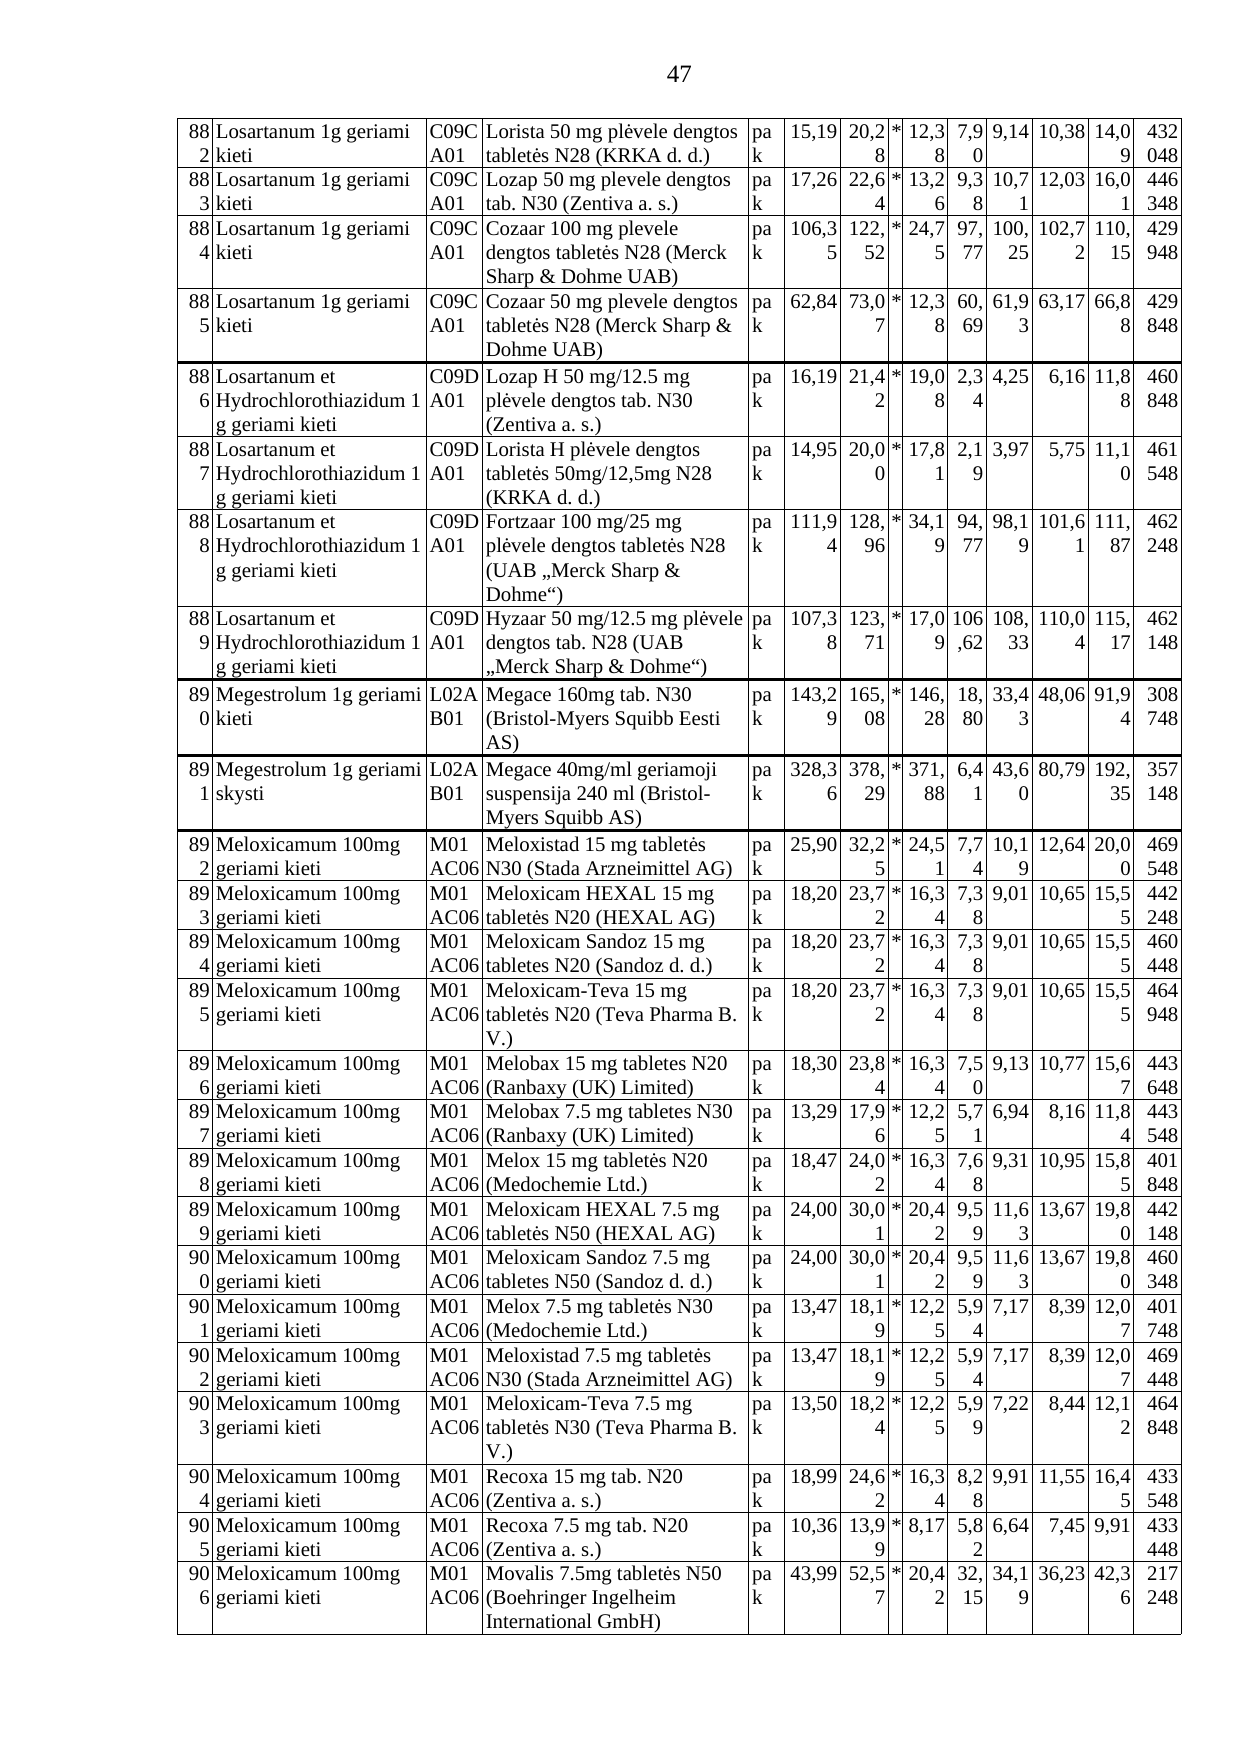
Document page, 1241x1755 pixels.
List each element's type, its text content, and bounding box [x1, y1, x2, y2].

table_cell 7,38 [948, 881, 986, 929]
table_cell 23,72 [841, 930, 888, 977]
table_cell 9,01 [987, 881, 1032, 929]
table_cell M01AC06 [427, 1051, 482, 1099]
table_cell 897 [178, 1100, 212, 1147]
table_cell Lozap 50 mg plevele dengtos tab. N30 (Zentiva a. s.) [483, 168, 748, 215]
table_cell 433448 [1134, 1513, 1181, 1561]
table_cell 12,25 [903, 1100, 947, 1147]
table_cell 18,24 [841, 1392, 888, 1463]
table_cell 123,71 [841, 607, 888, 678]
table_cell 25,90 [785, 832, 840, 880]
table_cell * [889, 289, 902, 361]
table_cell 16,34 [903, 979, 947, 1050]
table_cell 887 [178, 437, 212, 509]
table_cell C09DA01 [427, 607, 482, 678]
table_cell 889 [178, 607, 212, 678]
table_cell 13,67 [1033, 1246, 1088, 1293]
table_cell Meloxicamum 100mg geriami kieti [213, 1246, 426, 1293]
table_cell * [889, 681, 902, 754]
table_cell Meloxicamum 100mg geriami kieti [213, 1392, 426, 1463]
table_cell 12,07 [1089, 1295, 1133, 1342]
table_cell pak [749, 1246, 784, 1293]
table_cell 10,71 [987, 168, 1032, 215]
table_cell Meloxicamum 100mg geriami kieti [213, 1465, 426, 1512]
table_cell 11,55 [1033, 1465, 1088, 1512]
table_cell pak [749, 119, 784, 167]
table_cell 20,00 [1089, 832, 1133, 880]
table_cell L02AB01 [427, 681, 482, 754]
table_cell 894 [178, 930, 212, 977]
table_cell 12,07 [1089, 1343, 1133, 1391]
table_cell 12,38 [903, 119, 947, 167]
table_cell 9,38 [948, 168, 986, 215]
table_cell Meloxicamum 100mg geriami kieti [213, 1197, 426, 1245]
table_cell 6,94 [987, 1100, 1032, 1147]
table_cell 91,94 [1089, 681, 1133, 754]
table_cell pak [749, 1392, 784, 1463]
table_cell 108,33 [987, 607, 1032, 678]
table_cell M01AC06 [427, 1100, 482, 1147]
table_cell * [889, 1513, 902, 1561]
table_cell 461548 [1134, 437, 1181, 509]
table_cell 20,42 [903, 1562, 947, 1633]
table_cell 17,81 [903, 437, 947, 509]
table_cell M01AC06 [427, 1295, 482, 1342]
table_cell Melobax 7.5 mg tabletes N30 (Ranbaxy (UK) Limited) [483, 1100, 748, 1147]
table_cell 7,50 [948, 1051, 986, 1099]
table_cell 8,16 [1033, 1100, 1088, 1147]
table_cell 15,55 [1089, 881, 1133, 929]
table_cell 17,26 [785, 168, 840, 215]
table_cell 115,17 [1089, 607, 1133, 678]
table_cell 19,08 [903, 364, 947, 436]
table_cell M01AC06 [427, 1392, 482, 1463]
table_cell Losartanum 1g geriami kieti [213, 119, 426, 167]
table_cell 16,34 [903, 1149, 947, 1196]
table_cell 32,15 [948, 1562, 986, 1633]
table_cell 10,65 [1033, 930, 1088, 977]
table_cell pak [749, 1465, 784, 1512]
table_cell 16,34 [903, 1051, 947, 1099]
table_cell 14,09 [1089, 119, 1133, 167]
table_cell 60,69 [948, 289, 986, 361]
table_cell 10,65 [1033, 979, 1088, 1050]
table_cell 10,65 [1033, 881, 1088, 929]
table_cell 42,36 [1089, 1562, 1133, 1633]
table_cell Meloxicamum 100mg geriami kieti [213, 881, 426, 929]
table_cell pak [749, 437, 784, 509]
table_cell Fortzaar 100 mg/25 mg plėvele dengtos tabletės N28 (UAB „Merck Sharp & Dohme“) [483, 510, 748, 606]
table_cell Losartanum 1g geriami kieti [213, 289, 426, 361]
table_cell Meloxicamum 100mg geriami kieti [213, 1343, 426, 1391]
table_cell Losartanum et Hydrochlorothiazidum 1 g geriami kieti [213, 364, 426, 436]
table_cell 9,59 [948, 1246, 986, 1293]
table_cell 8,17 [903, 1513, 947, 1561]
table_cell Meloxicamum 100mg geriami kieti [213, 1051, 426, 1099]
table_cell M01AC06 [427, 881, 482, 929]
table_cell 7,22 [987, 1392, 1032, 1463]
table_cell 378,29 [841, 757, 888, 829]
table_cell Lorista 50 mg plėvele dengtos tabletės N28 (KRKA d. d.) [483, 119, 748, 167]
table_cell 4,25 [987, 364, 1032, 436]
table_cell 24,00 [785, 1246, 840, 1293]
table_cell 16,01 [1089, 168, 1133, 215]
table_cell 94,77 [948, 510, 986, 606]
table_cell 2,34 [948, 364, 986, 436]
table_cell 371,88 [903, 757, 947, 829]
table_cell pak [749, 1197, 784, 1245]
table_cell M01AC06 [427, 1246, 482, 1293]
table_cell 10,36 [785, 1513, 840, 1561]
table_cell 13,67 [1033, 1197, 1088, 1245]
table_cell Megestrolum 1g geriami kieti [213, 681, 426, 754]
table_cell 16,19 [785, 364, 840, 436]
table_cell Meloxicamum 100mg geriami kieti [213, 832, 426, 880]
table_cell * [889, 1100, 902, 1147]
table_cell 18,47 [785, 1149, 840, 1196]
table_cell 48,06 [1033, 681, 1088, 754]
table_cell 12,25 [903, 1343, 947, 1391]
table_cell 18,80 [948, 681, 986, 754]
table_cell Meloxicamum 100mg geriami kieti [213, 979, 426, 1050]
table_cell 401748 [1134, 1295, 1181, 1342]
table_cell 6,16 [1033, 364, 1088, 436]
table_cell pak [749, 607, 784, 678]
table_cell 12,64 [1033, 832, 1088, 880]
table_cell 442148 [1134, 1197, 1181, 1245]
table_cell M01AC06 [427, 1197, 482, 1245]
table_cell 8,39 [1033, 1295, 1088, 1342]
table_cell 401848 [1134, 1149, 1181, 1196]
table_cell 903 [178, 1392, 212, 1463]
table_cell 895 [178, 979, 212, 1050]
table_cell 111,87 [1089, 510, 1133, 606]
table_cell 17,09 [903, 607, 947, 678]
table_cell 16,34 [903, 881, 947, 929]
table_cell 891 [178, 757, 212, 829]
table_cell * [889, 607, 902, 678]
table_cell pak [749, 510, 784, 606]
table_cell 9,31 [987, 1149, 1032, 1196]
table_cell C09CA01 [427, 216, 482, 288]
table_cell 890 [178, 681, 212, 754]
table_cell 97,77 [948, 216, 986, 288]
table_cell 101,61 [1033, 510, 1088, 606]
table_cell 12,25 [903, 1295, 947, 1342]
table_cell Meloxicam HEXAL 7.5 mg tabletės N50 (HEXAL AG) [483, 1197, 748, 1245]
table_cell 905 [178, 1513, 212, 1561]
table_cell 63,17 [1033, 289, 1088, 361]
table_cell L02AB01 [427, 757, 482, 829]
table_cell * [889, 364, 902, 436]
table_cell * [889, 1343, 902, 1391]
table_cell 30,01 [841, 1197, 888, 1245]
table_cell 14,95 [785, 437, 840, 509]
table_cell 328,36 [785, 757, 840, 829]
table_cell 61,93 [987, 289, 1032, 361]
table_cell 9,91 [1089, 1513, 1133, 1561]
table_cell Meloxicam Sandoz 15 mg tabletes N20 (Sandoz d. d.) [483, 930, 748, 977]
table_cell 16,34 [903, 1465, 947, 1512]
table_cell 24,51 [903, 832, 947, 880]
table_cell * [889, 1465, 902, 1512]
table_cell 11,88 [1089, 364, 1133, 436]
table_cell 18,99 [785, 1465, 840, 1512]
table_cell 896 [178, 1051, 212, 1099]
table_cell 20,42 [903, 1197, 947, 1245]
table_cell 901 [178, 1295, 212, 1342]
table_cell 12,03 [1033, 168, 1088, 215]
table_cell Losartanum 1g geriami kieti [213, 216, 426, 288]
table_cell * [889, 1295, 902, 1342]
table_cell 80,79 [1033, 757, 1088, 829]
table_cell 19,80 [1089, 1197, 1133, 1245]
table_cell 904 [178, 1465, 212, 1512]
table_cell 24,75 [903, 216, 947, 288]
table_cell 5,71 [948, 1100, 986, 1147]
table_cell pak [749, 1149, 784, 1196]
table_cell M01AC06 [427, 979, 482, 1050]
table_cell 8,28 [948, 1465, 986, 1512]
table_cell 30,01 [841, 1246, 888, 1293]
table_cell Lozap H 50 mg/12.5 mg plėvele dengtos tab. N30 (Zentiva a. s.) [483, 364, 748, 436]
table_cell 20,28 [841, 119, 888, 167]
table_cell Cozaar 100 mg plevele dengtos tabletės N28 (Merck Sharp & Dohme UAB) [483, 216, 748, 288]
table_cell 165,08 [841, 681, 888, 754]
table_cell 122,52 [841, 216, 888, 288]
table_cell 106,62 [948, 607, 986, 678]
table_cell Meloxicam-Teva 15 mg tabletės N20 (Teva Pharma B. V.) [483, 979, 748, 1050]
table_cell 110,15 [1089, 216, 1133, 288]
table_cell * [889, 930, 902, 977]
table_cell 10,19 [987, 832, 1032, 880]
table_cell 18,19 [841, 1295, 888, 1342]
table_cell 462148 [1134, 607, 1181, 678]
table_cell Losartanum 1g geriami kieti [213, 168, 426, 215]
table_cell 886 [178, 364, 212, 436]
table_cell 10,95 [1033, 1149, 1088, 1196]
table_cell 5,82 [948, 1513, 986, 1561]
table_cell 464848 [1134, 1392, 1181, 1463]
table_cell pak [749, 681, 784, 754]
table_cell Recoxa 15 mg tab. N20 (Zentiva a. s.) [483, 1465, 748, 1512]
table_cell 893 [178, 881, 212, 929]
table_cell 7,38 [948, 930, 986, 977]
table_cell 13,29 [785, 1100, 840, 1147]
table_cell 469548 [1134, 832, 1181, 880]
table_cell 7,17 [987, 1343, 1032, 1391]
table_cell 13,26 [903, 168, 947, 215]
table_cell C09CA01 [427, 168, 482, 215]
table_cell 100,25 [987, 216, 1032, 288]
table_cell * [889, 119, 902, 167]
table_cell Melox 15 mg tabletės N20 (Medochemie Ltd.) [483, 1149, 748, 1196]
table_cell 892 [178, 832, 212, 880]
table_cell 443548 [1134, 1100, 1181, 1147]
table_cell 9,01 [987, 930, 1032, 977]
table_cell 52,57 [841, 1562, 888, 1633]
table_cell 73,07 [841, 289, 888, 361]
table_cell pak [749, 757, 784, 829]
table_cell Lorista H plėvele dengtos tabletės 50mg/12,5mg N28 (KRKA d. d.) [483, 437, 748, 509]
table_cell * [889, 1197, 902, 1245]
table_cell Losartanum et Hydrochlorothiazidum 1 g geriami kieti [213, 510, 426, 606]
table_cell 5,75 [1033, 437, 1088, 509]
table_cell Megace 160mg tab. N30 (Bristol-Myers Squibb Eesti AS) [483, 681, 748, 754]
table_cell pak [749, 289, 784, 361]
table_cell 24,02 [841, 1149, 888, 1196]
table_cell 34,19 [987, 1562, 1032, 1633]
table_cell 23,72 [841, 881, 888, 929]
table_cell C09CA01 [427, 289, 482, 361]
table_cell 24,00 [785, 1197, 840, 1245]
table_cell 22,64 [841, 168, 888, 215]
table_cell * [889, 881, 902, 929]
table_cell Meloxicamum 100mg geriami kieti [213, 1562, 426, 1633]
table_cell 106,35 [785, 216, 840, 288]
table_cell M01AC06 [427, 1513, 482, 1561]
table_cell Hyzaar 50 mg/12.5 mg plėvele dengtos tab. N28 (UAB „Merck Sharp & Dohme“) [483, 607, 748, 678]
table_cell 110,04 [1033, 607, 1088, 678]
table_cell 7,38 [948, 979, 986, 1050]
table_cell 12,12 [1089, 1392, 1133, 1463]
table_cell 15,55 [1089, 930, 1133, 977]
table_cell 66,88 [1089, 289, 1133, 361]
table_cell 43,60 [987, 757, 1032, 829]
table_cell * [889, 168, 902, 215]
table_cell 429848 [1134, 289, 1181, 361]
table_cell 885 [178, 289, 212, 361]
table_cell 102,72 [1033, 216, 1088, 288]
table_cell * [889, 510, 902, 606]
table_cell 308748 [1134, 681, 1181, 754]
table_cell Megestrolum 1g geriami skysti [213, 757, 426, 829]
table_cell Meloxistad 7.5 mg tabletės N30 (Stada Arzneimittel AG) [483, 1343, 748, 1391]
table_cell pak [749, 930, 784, 977]
table_cell 5,94 [948, 1343, 986, 1391]
table_cell 9,59 [948, 1197, 986, 1245]
table_cell Megace 40mg/ml geriamoji suspensija 240 ml (Bristol-Myers Squibb AS) [483, 757, 748, 829]
table_cell 15,19 [785, 119, 840, 167]
table_cell Melox 7.5 mg tabletės N30 (Medochemie Ltd.) [483, 1295, 748, 1342]
table_cell Meloxistad 15 mg tabletės N30 (Stada Arzneimittel AG) [483, 832, 748, 880]
table_cell 884 [178, 216, 212, 288]
table_cell 357148 [1134, 757, 1181, 829]
table_cell C09DA01 [427, 437, 482, 509]
table_cell Meloxicamum 100mg geriami kieti [213, 1149, 426, 1196]
table_cell 442248 [1134, 881, 1181, 929]
table_cell 8,39 [1033, 1343, 1088, 1391]
table_cell 111,94 [785, 510, 840, 606]
table_cell 18,19 [841, 1343, 888, 1391]
table_cell 5,99 [948, 1392, 986, 1463]
table_cell 107,38 [785, 607, 840, 678]
table_cell 16,34 [903, 930, 947, 977]
table_cell 128,96 [841, 510, 888, 606]
table_cell 13,50 [785, 1392, 840, 1463]
table_cell M01AC06 [427, 1149, 482, 1196]
table_cell 146,28 [903, 681, 947, 754]
table_cell 902 [178, 1343, 212, 1391]
table_cell Losartanum et Hydrochlorothiazidum 1 g geriami kieti [213, 437, 426, 509]
table_cell M01AC06 [427, 1465, 482, 1512]
table_cell 11,63 [987, 1246, 1032, 1293]
table_cell 898 [178, 1149, 212, 1196]
table_cell 899 [178, 1197, 212, 1245]
table_cell 24,62 [841, 1465, 888, 1512]
table_cell * [889, 979, 902, 1050]
table_cell * [889, 216, 902, 288]
table_cell 98,19 [987, 510, 1032, 606]
table_cell M01AC06 [427, 1562, 482, 1633]
table_cell pak [749, 1562, 784, 1633]
table_cell 43,99 [785, 1562, 840, 1633]
table_cell 11,63 [987, 1197, 1032, 1245]
table_cell C09DA01 [427, 510, 482, 606]
table_cell 6,41 [948, 757, 986, 829]
table_cell 18,20 [785, 979, 840, 1050]
table_cell 6,64 [987, 1513, 1032, 1561]
table_cell 13,47 [785, 1295, 840, 1342]
table_cell 460848 [1134, 364, 1181, 436]
table_cell 900 [178, 1246, 212, 1293]
table_cell 446348 [1134, 168, 1181, 215]
table_cell * [889, 437, 902, 509]
table_cell pak [749, 881, 784, 929]
table_cell * [889, 757, 902, 829]
table_cell 23,72 [841, 979, 888, 1050]
table_cell Meloxicam HEXAL 15 mg tabletės N20 (HEXAL AG) [483, 881, 748, 929]
table_cell Meloxicamum 100mg geriami kieti [213, 1100, 426, 1147]
table_cell 36,23 [1033, 1562, 1088, 1633]
table_cell Meloxicam-Teva 7.5 mg tabletės N30 (Teva Pharma B. V.) [483, 1392, 748, 1463]
table_cell 9,01 [987, 979, 1032, 1050]
table_cell 3,97 [987, 437, 1032, 509]
table_cell 432048 [1134, 119, 1181, 167]
table_cell M01AC06 [427, 832, 482, 880]
table_cell 9,13 [987, 1051, 1032, 1099]
table_cell 18,20 [785, 881, 840, 929]
table_cell 16,45 [1089, 1465, 1133, 1512]
table_cell M01AC06 [427, 930, 482, 977]
table_cell 143,29 [785, 681, 840, 754]
table_cell Recoxa 7.5 mg tab. N20 (Zentiva a. s.) [483, 1513, 748, 1561]
table_cell 882 [178, 119, 212, 167]
table_cell pak [749, 216, 784, 288]
table_cell pak [749, 1100, 784, 1147]
table_cell 2,19 [948, 437, 986, 509]
table_cell * [889, 1051, 902, 1099]
table_cell pak [749, 1343, 784, 1391]
table_cell 460348 [1134, 1246, 1181, 1293]
table_cell pak [749, 1051, 784, 1099]
table_cell 19,80 [1089, 1246, 1133, 1293]
table_cell pak [749, 1513, 784, 1561]
table_cell 10,38 [1033, 119, 1088, 167]
table_cell Melobax 15 mg tabletes N20 (Ranbaxy (UK) Limited) [483, 1051, 748, 1099]
table_cell C09DA01 [427, 364, 482, 436]
table_cell pak [749, 1295, 784, 1342]
table_cell 469448 [1134, 1343, 1181, 1391]
table_cell 7,74 [948, 832, 986, 880]
table_cell Meloxicamum 100mg geriami kieti [213, 930, 426, 977]
table_cell 34,19 [903, 510, 947, 606]
table_cell M01AC06 [427, 1343, 482, 1391]
table_cell 192,35 [1089, 757, 1133, 829]
table_cell 8,44 [1033, 1392, 1088, 1463]
table_cell 906 [178, 1562, 212, 1633]
table_cell 20,42 [903, 1246, 947, 1293]
table_cell 20,00 [841, 437, 888, 509]
table_cell 13,47 [785, 1343, 840, 1391]
table_cell * [889, 1392, 902, 1463]
table_cell 11,10 [1089, 437, 1133, 509]
table_cell 7,90 [948, 119, 986, 167]
table_cell 12,25 [903, 1392, 947, 1463]
table_cell 18,20 [785, 930, 840, 977]
table_cell 7,68 [948, 1149, 986, 1196]
table_cell 32,25 [841, 832, 888, 880]
table_cell 12,38 [903, 289, 947, 361]
table_cell C09CA01 [427, 119, 482, 167]
table_cell 883 [178, 168, 212, 215]
table_cell * [889, 1562, 902, 1633]
table_cell 7,45 [1033, 1513, 1088, 1561]
table_cell Cozaar 50 mg plevele dengtos tabletės N28 (Merck Sharp & Dohme UAB) [483, 289, 748, 361]
table_cell 888 [178, 510, 212, 606]
table_cell 462248 [1134, 510, 1181, 606]
table_cell 7,17 [987, 1295, 1032, 1342]
table_cell * [889, 832, 902, 880]
table_cell 433548 [1134, 1465, 1181, 1512]
table_cell 23,84 [841, 1051, 888, 1099]
table_cell pak [749, 979, 784, 1050]
table_cell * [889, 1246, 902, 1293]
table_cell 62,84 [785, 289, 840, 361]
table_cell Losartanum et Hydrochlorothiazidum 1 g geriami kieti [213, 607, 426, 678]
table_cell 21,42 [841, 364, 888, 436]
table_cell 33,43 [987, 681, 1032, 754]
table_cell 15,85 [1089, 1149, 1133, 1196]
table_cell pak [749, 832, 784, 880]
table_cell * [889, 1149, 902, 1196]
table_cell 9,14 [987, 119, 1032, 167]
table_cell 9,91 [987, 1465, 1032, 1512]
table_cell 18,30 [785, 1051, 840, 1099]
table_cell 460448 [1134, 930, 1181, 977]
table_cell 15,67 [1089, 1051, 1133, 1099]
table_cell 15,55 [1089, 979, 1133, 1050]
table_cell 217248 [1134, 1562, 1181, 1633]
table_cell 13,99 [841, 1513, 888, 1561]
table_cell pak [749, 364, 784, 436]
table_cell 17,96 [841, 1100, 888, 1147]
table_cell pak [749, 168, 784, 215]
table_cell 11,84 [1089, 1100, 1133, 1147]
table_cell 429948 [1134, 216, 1181, 288]
table_cell Meloxicam Sandoz 7.5 mg tabletes N50 (Sandoz d. d.) [483, 1246, 748, 1293]
table_cell Movalis 7.5mg tabletės N50 (Boehringer Ingelheim International GmbH) [483, 1562, 748, 1633]
table_cell 10,77 [1033, 1051, 1088, 1099]
table_cell 464948 [1134, 979, 1181, 1050]
table_cell 5,94 [948, 1295, 986, 1342]
table_cell 443648 [1134, 1051, 1181, 1099]
table_cell Meloxicamum 100mg geriami kieti [213, 1295, 426, 1342]
table_cell Meloxicamum 100mg geriami kieti [213, 1513, 426, 1561]
